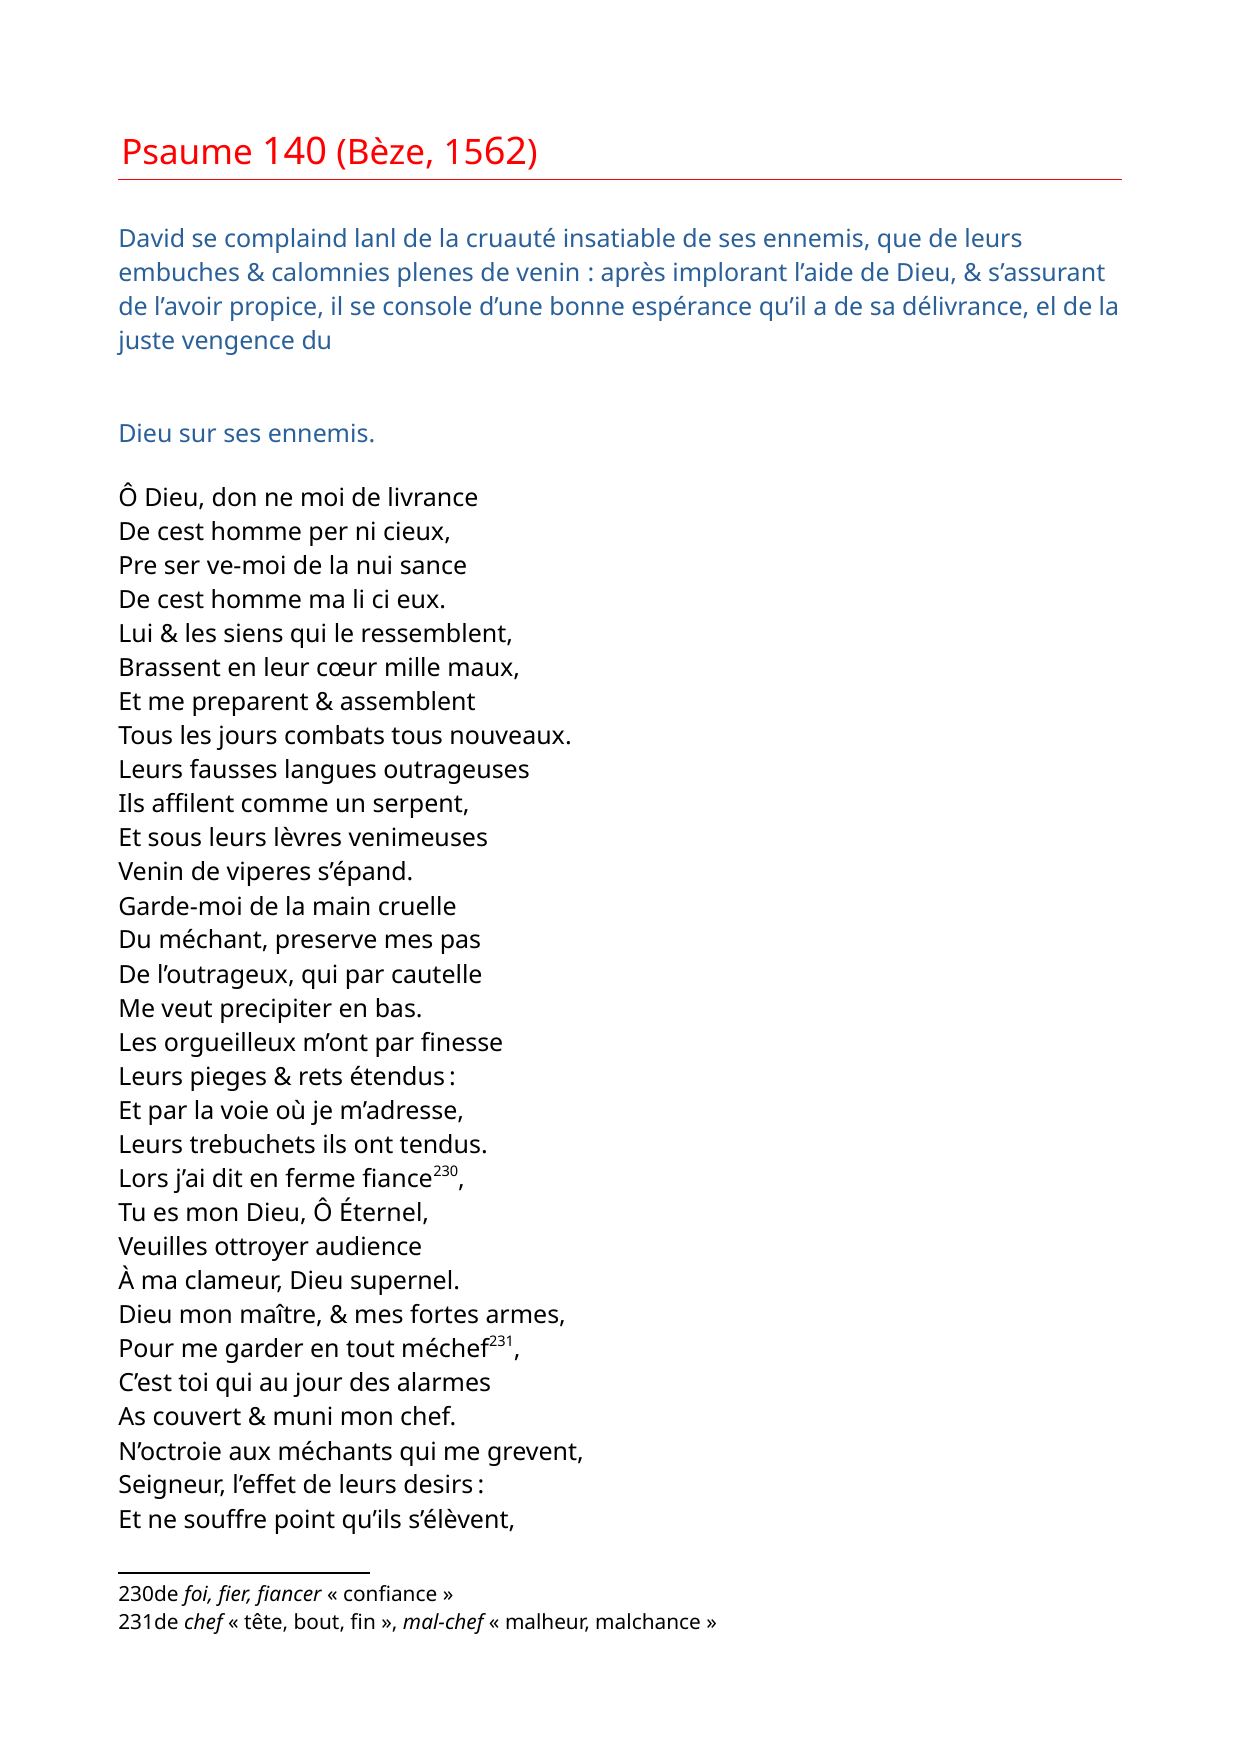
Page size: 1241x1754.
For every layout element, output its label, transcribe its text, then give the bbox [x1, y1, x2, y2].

text Pour me garder en tout méchef, [118, 1331, 1122, 1365]
text Leurs trebuchets ils ont tendus. [118, 1127, 1122, 1161]
text Les orgueilleux m’ont par finesse [118, 1024, 1122, 1058]
text Lui & les siens qui le ressemblent, [118, 616, 1122, 650]
text As couvert & muni mon chef. [118, 1399, 1122, 1433]
text Et me preparent & assemblent [118, 684, 1122, 718]
text Du méchant, preserve mes pas [118, 922, 1122, 956]
text Dieu sur ses ennemis. [118, 416, 1122, 450]
text Garde-moi de la main cruelle [118, 888, 1122, 922]
subtitle Psaume 140 (Bèze, 1562) [118, 121, 1122, 179]
text De cest homme per ni cieux, [118, 513, 1122, 547]
text Me veut precipiter en bas. [118, 990, 1122, 1024]
text À ma clameur, Dieu supernel. [118, 1263, 1122, 1297]
text Ils affilent comme un serpent, [118, 786, 1122, 820]
text Seigneur, l’effet de leurs desirs : [118, 1467, 1122, 1501]
text Brassent en leur cœur mille maux, [118, 650, 1122, 684]
text David se complaind lanl de la cruauté insatiable de ses ennemis, que de leurs embuches & calomnies plenes de venin : après implorant l’aide de Dieu, & s’assurant de l’avoir propice, il se console d’une bonne espérance qu’il a de sa délivrance, el de la juste vengence du [118, 221, 1122, 357]
text Venin de viperes s’épand. [118, 854, 1122, 888]
text de foi, fier, fiancer « confiance » [118, 1579, 1122, 1607]
text Leurs fausses langues outrageuses [118, 752, 1122, 786]
text Pre ser ve-moi de la nui sance [118, 547, 1122, 582]
text Leurs pieges & rets étendus : [118, 1058, 1122, 1092]
text Dieu mon maître, & mes fortes armes, [118, 1297, 1122, 1331]
text De l’outrageux, qui par cautelle [118, 956, 1122, 990]
text De cest homme ma li ci eux. [118, 582, 1122, 616]
text Lors j’ai dit en ferme fiance, [118, 1161, 1122, 1195]
text C’est toi qui au jour des alarmes [118, 1365, 1122, 1399]
text Veuilles ottroyer audience [118, 1229, 1122, 1263]
text de chef « tête, bout, fin », mal-chef « malheur, malchance » [118, 1607, 1122, 1636]
text Et ne souffre point qu’ils s’élèvent, [118, 1501, 1122, 1535]
text Et sous leurs lèvres venimeuses [118, 820, 1122, 854]
text Tu es mon Dieu, Ô Éternel, [118, 1195, 1122, 1229]
text Et par la voie où je m’adresse, [118, 1092, 1122, 1127]
text Tous les jours combats tous nouveaux. [118, 718, 1122, 752]
text Ô Dieu, don ne moi de livrance [118, 479, 1122, 513]
text N’octroie aux méchants qui me grevent, [118, 1433, 1122, 1467]
